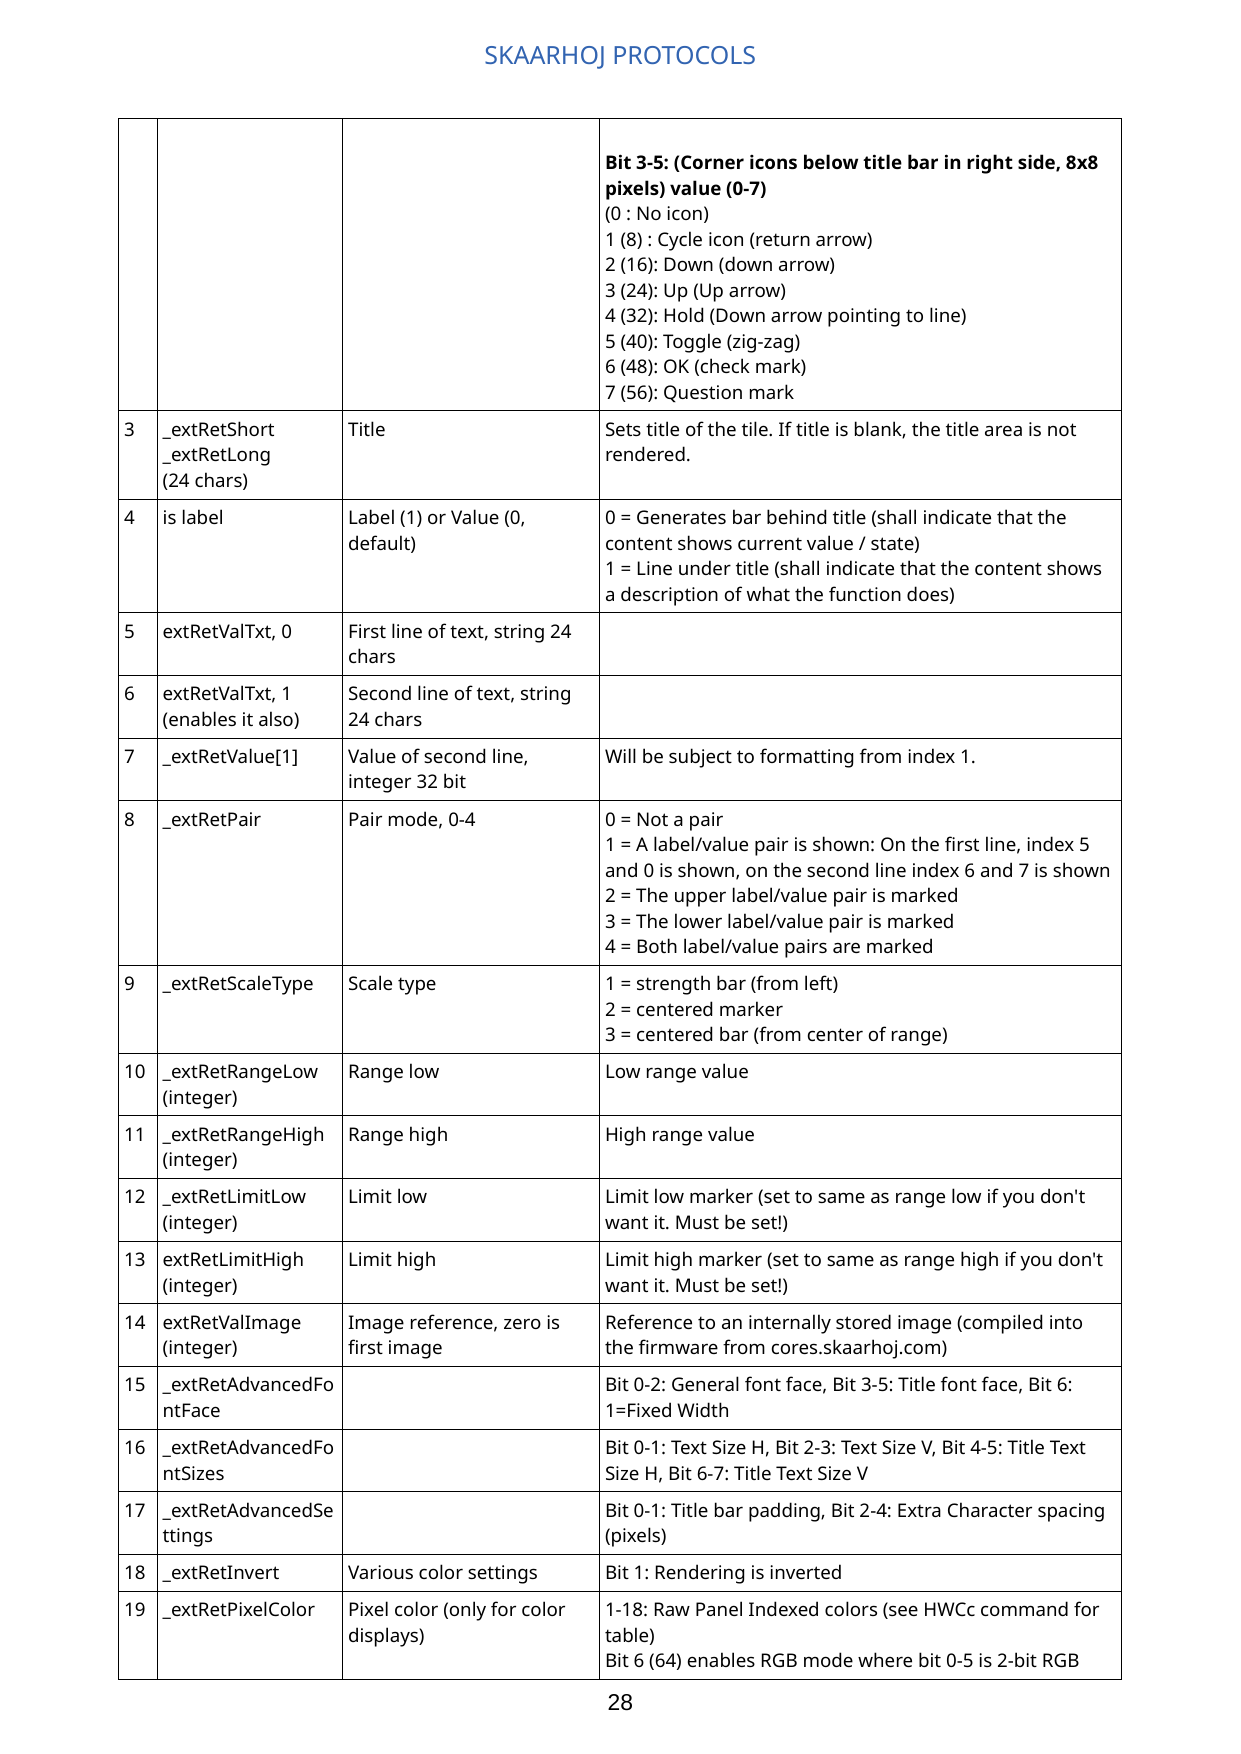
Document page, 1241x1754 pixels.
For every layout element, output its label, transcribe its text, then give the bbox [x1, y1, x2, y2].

table_cell First line of text, string 24 chars [343, 613, 599, 675]
table_cell _extRetPair [158, 801, 342, 965]
table_cell is label [158, 500, 342, 612]
table_cell 9 [119, 966, 157, 1053]
table_cell [158, 119, 342, 410]
table_cell _extRetAdvancedFontSizes [158, 1430, 342, 1491]
table_cell 12 [119, 1179, 157, 1241]
table_cell 15 [119, 1367, 157, 1428]
table_cell 13 [119, 1242, 157, 1303]
table_cell 16 [119, 1430, 157, 1491]
table_cell 1-18: Raw Panel Indexed colors (see HWCc command for table) Bit 6 (64) enables RGB mode where bit 0-5 is 2-bit RGB [600, 1592, 1121, 1679]
table_cell 3 [119, 411, 157, 498]
table_cell [343, 1367, 599, 1428]
table_cell [343, 1430, 599, 1491]
table_cell Bit 3-5: (Corner icons below title bar in right side, 8x8 pixels) value (0-7) (0 : No icon) 1 (8) : Cycle icon (return arrow) 2 (16): Down (down arrow) 3 (24): Up (Up arrow) 4 (32): Hold (Down arrow pointing to line) 5 (40): Toggle (zig-zag) 6 (48): OK (check mark) 7 (56): Question mark [600, 119, 1121, 410]
table_cell Reference to an internally stored image (compiled into the firmware from cores.skaarhoj.com) [600, 1304, 1121, 1366]
table_cell 1 = strength bar (from left) 2 = centered marker 3 = centered bar (from center of range) [600, 966, 1121, 1053]
table_cell Pair mode, 0-4 [343, 801, 599, 965]
table_cell 19 [119, 1592, 157, 1679]
table_cell 0 = Not a pair 1 = A label/value pair is shown: On the first line, index 5 and 0 is shown, on the second line index 6 and 7 is shown 2 = The upper label/value pair is marked 3 = The lower label/value pair is marked 4 = Both label/value pairs are marked [600, 801, 1121, 965]
table_cell 18 [119, 1555, 157, 1591]
table_cell Various color settings [343, 1555, 599, 1591]
table_cell extRetValImage (integer) [158, 1304, 342, 1366]
table_cell Pixel color (only for color displays) [343, 1592, 599, 1679]
table_cell Limit low [343, 1179, 599, 1241]
table_cell Limit low marker (set to same as range low if you don't want it. Must be set!) [600, 1179, 1121, 1241]
table_cell Title [343, 411, 599, 498]
table_cell Sets title of the tile. If title is blank, the title area is not rendered. [600, 411, 1121, 498]
table_cell [343, 1492, 599, 1554]
table_cell _extRetInvert [158, 1555, 342, 1591]
table_cell 17 [119, 1492, 157, 1554]
table_cell Bit 0-1: Title bar padding, Bit 2-4: Extra Character spacing (pixels) [600, 1492, 1121, 1554]
table_cell _extRetAdvancedFontFace [158, 1367, 342, 1428]
table_cell 8 [119, 801, 157, 965]
table_cell _extRetRangeHigh (integer) [158, 1116, 342, 1178]
table_cell Low range value [600, 1054, 1121, 1115]
table_cell 6 [119, 676, 157, 737]
table_cell _extRetLimitLow (integer) [158, 1179, 342, 1241]
table_cell [600, 613, 1121, 675]
table_cell Limit high marker (set to same as range high if you don't want it. Must be set!) [600, 1242, 1121, 1303]
table_cell 4 [119, 500, 157, 612]
table_cell Range high [343, 1116, 599, 1178]
table_cell Bit 0-2: General font face, Bit 3-5: Title font face, Bit 6: 1=Fixed Width [600, 1367, 1121, 1428]
table_cell Label (1) or Value (0, default) [343, 500, 599, 612]
table_cell 14 [119, 1304, 157, 1366]
table_cell [343, 119, 599, 410]
table_cell 7 [119, 739, 157, 800]
table_cell Second line of text, string 24 chars [343, 676, 599, 737]
table_cell 11 [119, 1116, 157, 1178]
table_cell 0 = Generates bar behind title (shall indicate that the content shows current value / state) 1 = Line under title (shall indicate that the content shows a description of what the function does) [600, 500, 1121, 612]
table_cell Scale type [343, 966, 599, 1053]
table_cell Value of second line, integer 32 bit [343, 739, 599, 800]
table_cell [119, 119, 157, 410]
table_cell _extRetShort _extRetLong (24 chars) [158, 411, 342, 498]
table_cell Bit 0-1: Text Size H, Bit 2-3: Text Size V, Bit 4-5: Title Text Size H, Bit 6-7: Title Text Size V [600, 1430, 1121, 1491]
table_cell _extRetRangeLow (integer) [158, 1054, 342, 1115]
table_cell extRetLimitHigh (integer) [158, 1242, 342, 1303]
table_cell extRetValTxt, 0 [158, 613, 342, 675]
table_cell 5 [119, 613, 157, 675]
table_cell Limit high [343, 1242, 599, 1303]
table_cell extRetValTxt, 1 (enables it also) [158, 676, 342, 737]
table_cell High range value [600, 1116, 1121, 1178]
table_cell _extRetPixelColor [158, 1592, 342, 1679]
table_cell Bit 1: Rendering is inverted [600, 1555, 1121, 1591]
table_cell 10 [119, 1054, 157, 1115]
table_cell _extRetScaleType [158, 966, 342, 1053]
table_cell _extRetValue[1] [158, 739, 342, 800]
table_cell [600, 676, 1121, 737]
table_cell _extRetAdvancedSettings [158, 1492, 342, 1554]
table_cell Range low [343, 1054, 599, 1115]
table_cell Will be subject to formatting from index 1. [600, 739, 1121, 800]
table_cell Image reference, zero is first image [343, 1304, 599, 1366]
